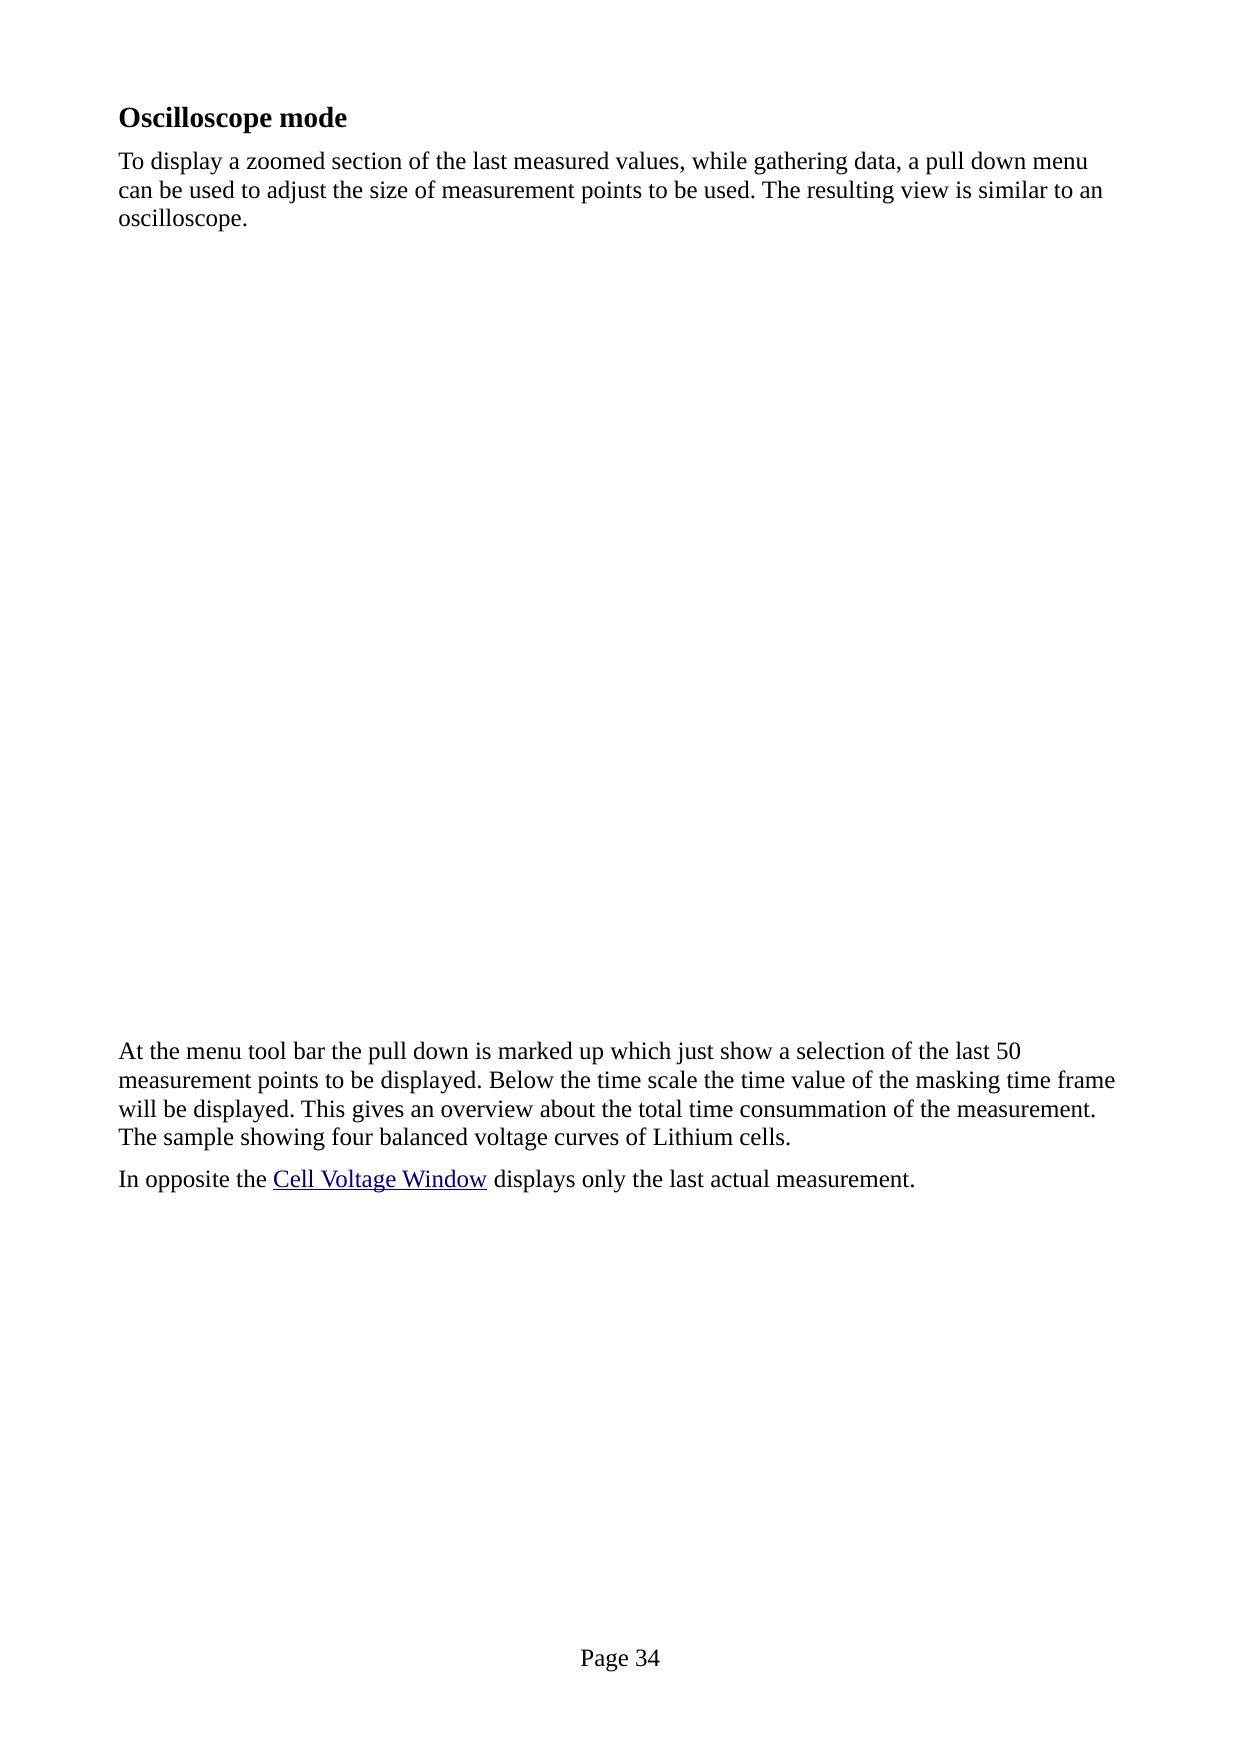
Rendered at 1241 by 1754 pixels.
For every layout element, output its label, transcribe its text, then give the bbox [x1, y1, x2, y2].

text At the menu tool bar the pull down is marked up which just show a selection of the last 50 measurement points to be displayed. Below the time scale the time value of the masking time frame will be displayed. This gives an overview about the total time consummation of the measurement. The sample showing four balanced voltage curves of Lithium cells. [118, 1036, 1122, 1151]
text In opposite the Cell Voltage Window displays only the last actual measurement. [118, 1164, 1122, 1192]
subtitle Oscilloscope mode [118, 100, 1122, 133]
text To display a zoomed section of the last measured values, while gathering data, a pull down menu can be used to adjust the size of measurement points to be used. The resulting view is similar to an oscilloscope. [118, 146, 1122, 232]
